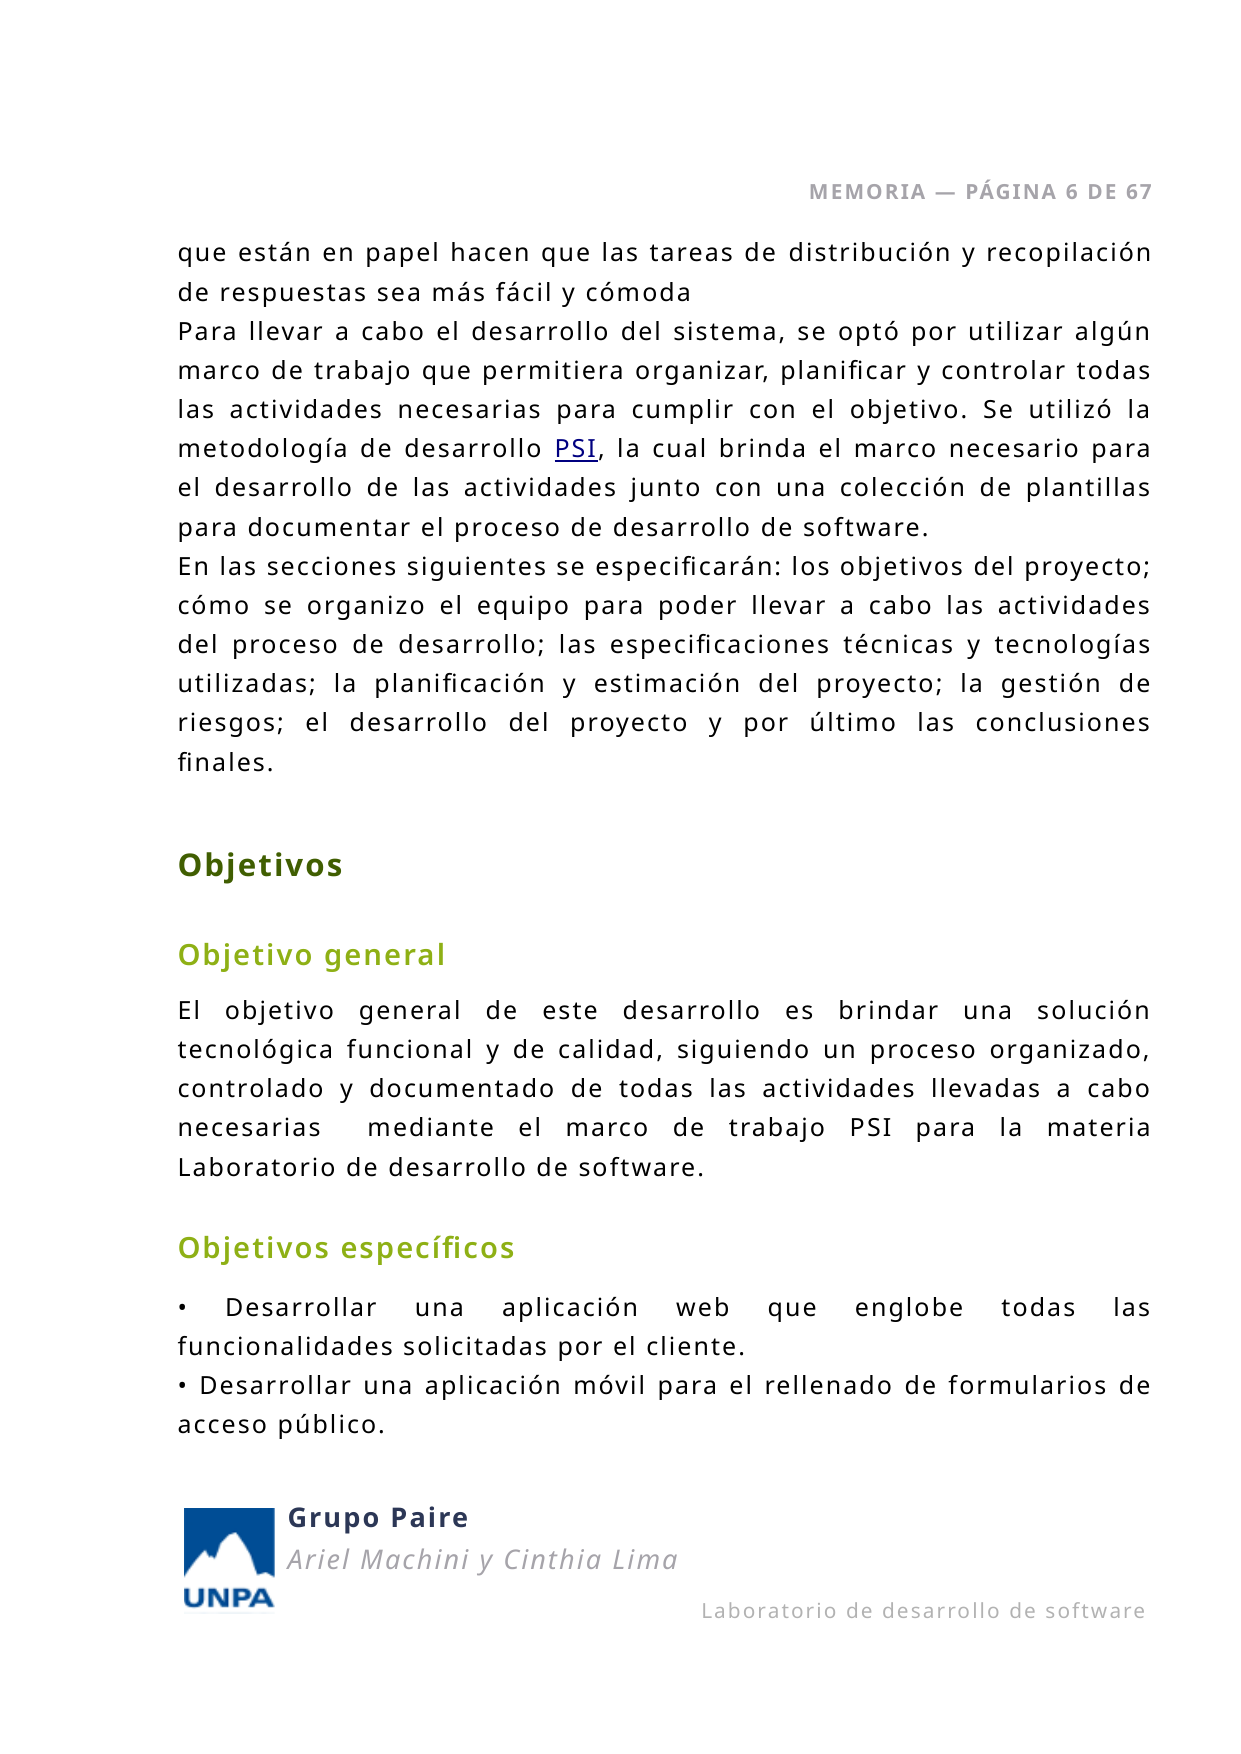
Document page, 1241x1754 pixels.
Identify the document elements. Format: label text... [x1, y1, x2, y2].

text Objetivos específicos [177, 1227, 1152, 1267]
text Para llevar a cabo el desarrollo del sistema, se optó por utilizar algún marco de trabajo que permitiera organizar, planificar y controlar todas las actividades necesarias para cumplir con el objetivo. Se utilizó la metodología de desarrollo PSI, la cual brinda el marco necesario para el desarrollo de las actividades junto con una colección de plantillas para documentar el proceso de desarrollo de software. [177, 313, 1152, 543]
subtitle Objetivos [177, 843, 1152, 886]
picture [184, 1508, 275, 1614]
text • Desarrollar una aplicación web que englobe todas las funcionalidades solicitadas por el cliente. [177, 1290, 1152, 1363]
subtitle Objetivo general [177, 934, 1152, 974]
text que están en papel hacen que las tareas de distribución y recopilación de respuestas sea más fácil y cómoda [177, 235, 1152, 308]
text • Desarrollar una aplicación móvil para el rellenado de formularios de acceso público. [177, 1368, 1152, 1441]
text En las secciones siguientes se especificarán: los objetivos del proyecto; cómo se organizo el equipo para poder llevar a cabo las actividades del proceso de desarrollo; las especificaciones técnicas y tecnologías utilizadas; la planificación y estimación del proyecto; la gestión de riesgos; el desarrollo del proyecto y por último las conclusiones finales. [177, 548, 1152, 778]
text El objetivo general de este desarrollo es brindar una solución tecnológica funcional y de calidad, siguiendo un proceso organizado, controlado y documentado de todas las actividades llevadas a cabo necesarias mediante el marco de trabajo PSI para la materia Laboratorio de desarrollo de software. [177, 992, 1152, 1183]
